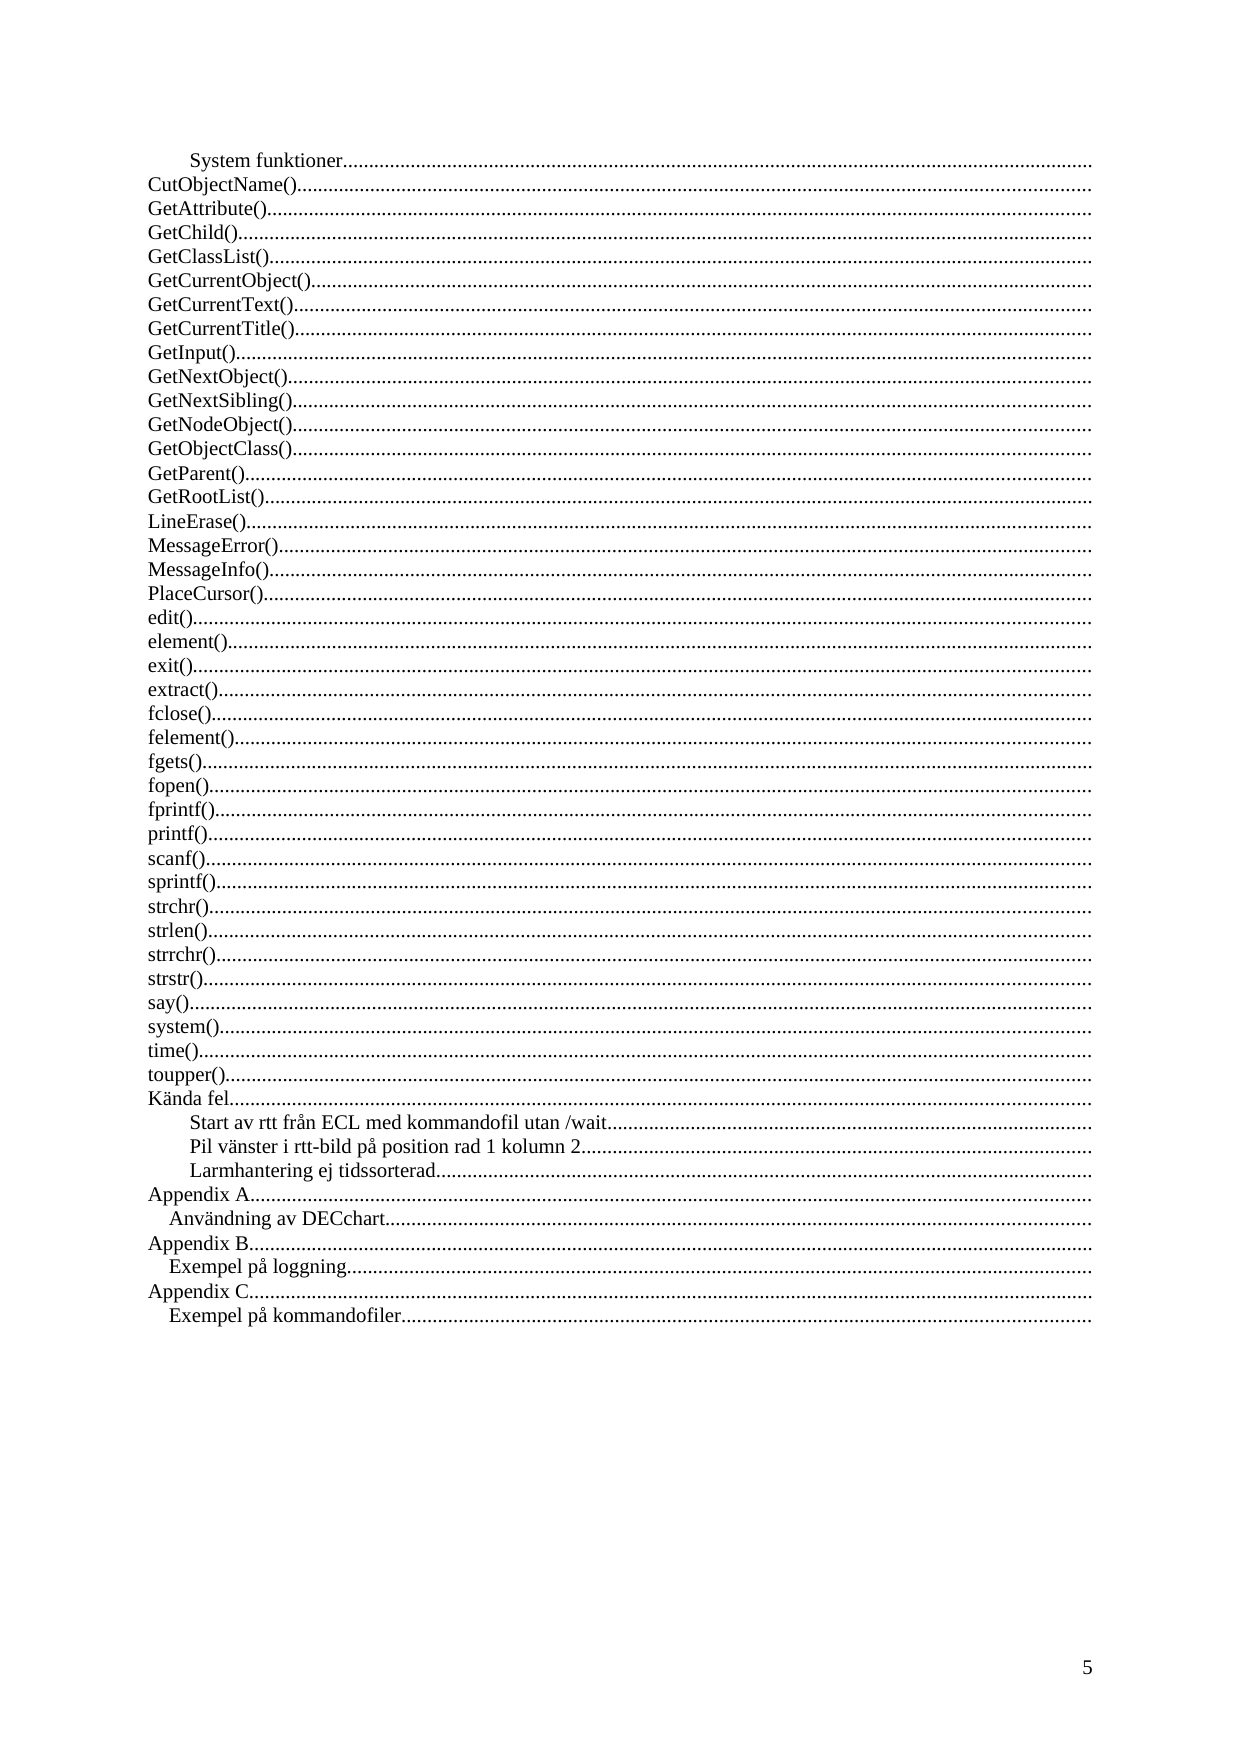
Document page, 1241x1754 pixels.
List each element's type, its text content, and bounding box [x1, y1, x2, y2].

text fgets() [148, 749, 1093, 773]
text scanf() [148, 845, 1093, 869]
text extract() [148, 677, 1093, 701]
text MessageInfo() [148, 557, 1093, 581]
text GetAttribute() [148, 196, 1093, 220]
text say() [148, 990, 1093, 1014]
text Exempel på loggning [168, 1254, 1093, 1278]
text fclose() [148, 701, 1093, 725]
text Kända fel [148, 1086, 1093, 1110]
text exit() [148, 653, 1093, 677]
text fprintf() [148, 797, 1093, 821]
text CutObjectName() [148, 172, 1093, 196]
text strrchr() [148, 942, 1093, 966]
text Larmhantering ej tidssorterad [189, 1158, 1093, 1182]
text GetRootList() [148, 484, 1093, 508]
text GetInput() [148, 340, 1093, 364]
text strlen() [148, 918, 1093, 942]
text Appendix B [148, 1230, 1093, 1254]
text Exempel på kommandofiler [168, 1303, 1093, 1327]
text GetCurrentText() [148, 292, 1093, 316]
text GetChild() [148, 220, 1093, 244]
text system() [148, 1014, 1093, 1038]
text strstr() [148, 966, 1093, 990]
text fopen() [148, 773, 1093, 797]
text felement() [148, 725, 1093, 749]
text GetParent() [148, 460, 1093, 484]
text Appendix C [148, 1278, 1093, 1303]
text Pil vänster i rtt-bild på position rad 1 kolumn 2 [189, 1134, 1093, 1158]
text GetObjectClass() [148, 436, 1093, 460]
text Start av rtt från ECL med kommandofil utan /wait [189, 1110, 1093, 1134]
text Användning av DECchart [168, 1206, 1093, 1230]
text toupper() [148, 1062, 1093, 1086]
text element() [148, 629, 1093, 653]
text Appendix A [148, 1182, 1093, 1206]
text MessageError() [148, 533, 1093, 557]
text printf() [148, 821, 1093, 845]
text GetNextObject() [148, 364, 1093, 388]
text System funktioner [189, 148, 1093, 172]
text GetCurrentObject() [148, 268, 1093, 292]
text GetClassList() [148, 244, 1093, 268]
text sprintf() [148, 869, 1093, 893]
text time() [148, 1038, 1093, 1062]
text GetCurrentTitle() [148, 316, 1093, 340]
text strchr() [148, 893, 1093, 918]
text GetNextSibling() [148, 388, 1093, 412]
text PlaceCursor() [148, 581, 1093, 605]
text edit() [148, 605, 1093, 629]
text GetNodeObject() [148, 412, 1093, 436]
text LineErase() [148, 508, 1093, 533]
